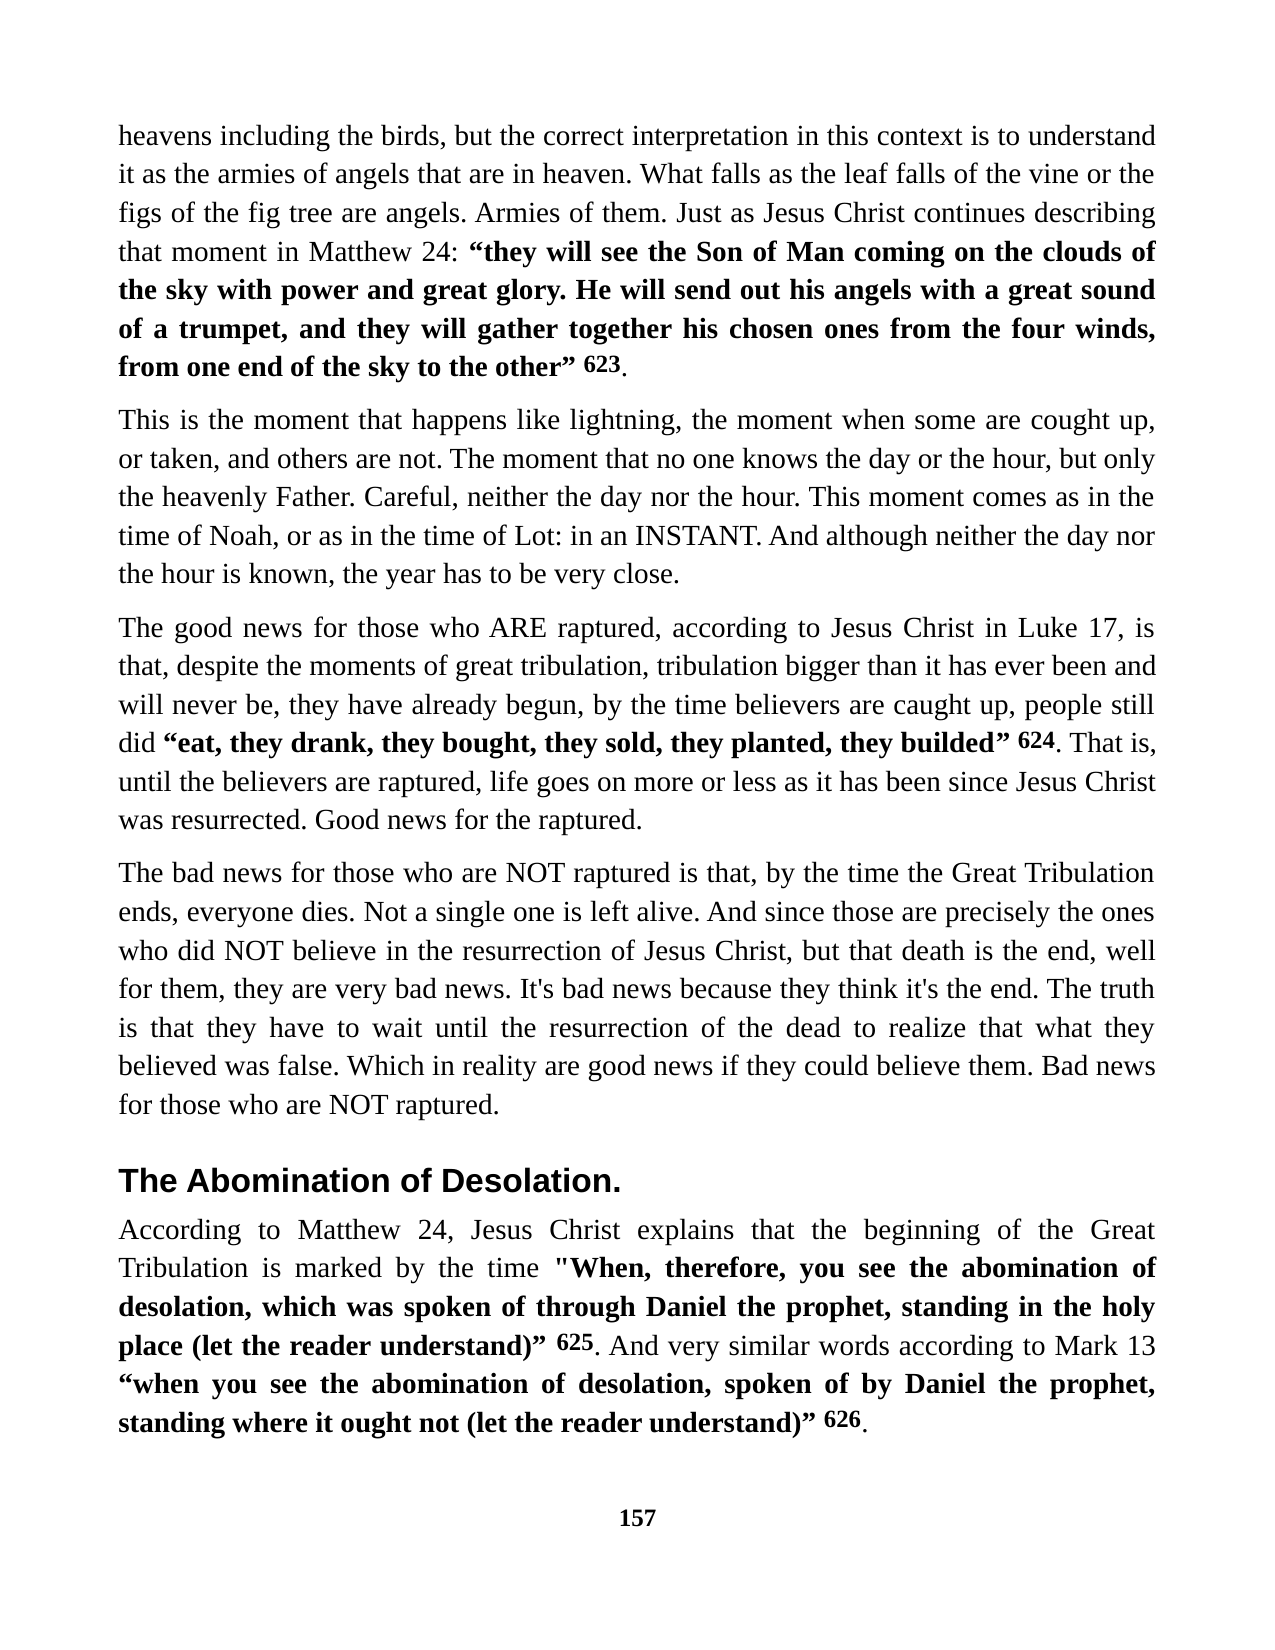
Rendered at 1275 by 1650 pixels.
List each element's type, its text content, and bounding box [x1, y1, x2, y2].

subtitle The Abomination of Desolation. [118, 1161, 1157, 1199]
text The bad news for those who are NOT raptured is that, by the time the Great Tribulation ends, everyone dies. Not a single one is left alive. And since those are precisely the ones who did NOT believe in the resurrection of Jesus Christ, but that death is the end, well for them, they are very bad news. It's bad news because they think it's the end. The truth is that they have to wait until the resurrection of the dead to realize that what they believed was false. Which in reality are good news if they could believe them. Bad news for those who are NOT raptured. [118, 856, 1157, 1120]
text This is the moment that happens like lightning, the moment when some are cought up, or taken, and others are not. The moment that no one knows the day or the hour, but only the heavenly Father. Careful, neither the day nor the hour. This moment comes as in the time of Noah, or as in the time of Lot: in an INSTANT. And although neither the day nor the hour is known, the year has to be very close. [118, 402, 1157, 590]
text The good news for those who ARE raptured, according to Jesus Christ in Luke 17, is that, despite the moments of great tribulation, tribulation bigger than it has ever been and will never be, they have already begun, by the time believers are caught up, people still did “eat, they drank, they bought, they sold, they planted, they builded” . That is, until the believers are raptured, life goes on more or less as it has been since Jesus Christ was resurrected. Good news for the raptured. [118, 610, 1157, 836]
text heavens including the birds, but the correct interpretation in this context is to understand it as the armies of angels that are in heaven. What falls as the leaf falls of the vine or the figs of the fig tree are angels. Armies of them. Just as Jesus Christ continues describing that moment in Matthew 24: “they will see the Son of Man coming on the clouds of the sky with power and great glory. He will send out his angels with a great sound of a trumpet, and they will gather together his chosen ones from the four winds, from one end of the sky to the other” . [118, 118, 1157, 383]
text According to Matthew 24, Jesus Christ explains that the beginning of the Great Tribulation is marked by the time "When, therefore, you see the abomination of desolation, which was spoken of through Daniel the prophet, standing in the holy place (let the reader understand)” . And very similar words according to Mark 13 “when you see the abomination of desolation, spoken of by Daniel the prophet, standing where it ought not (let the reader understand)” . [118, 1212, 1157, 1438]
